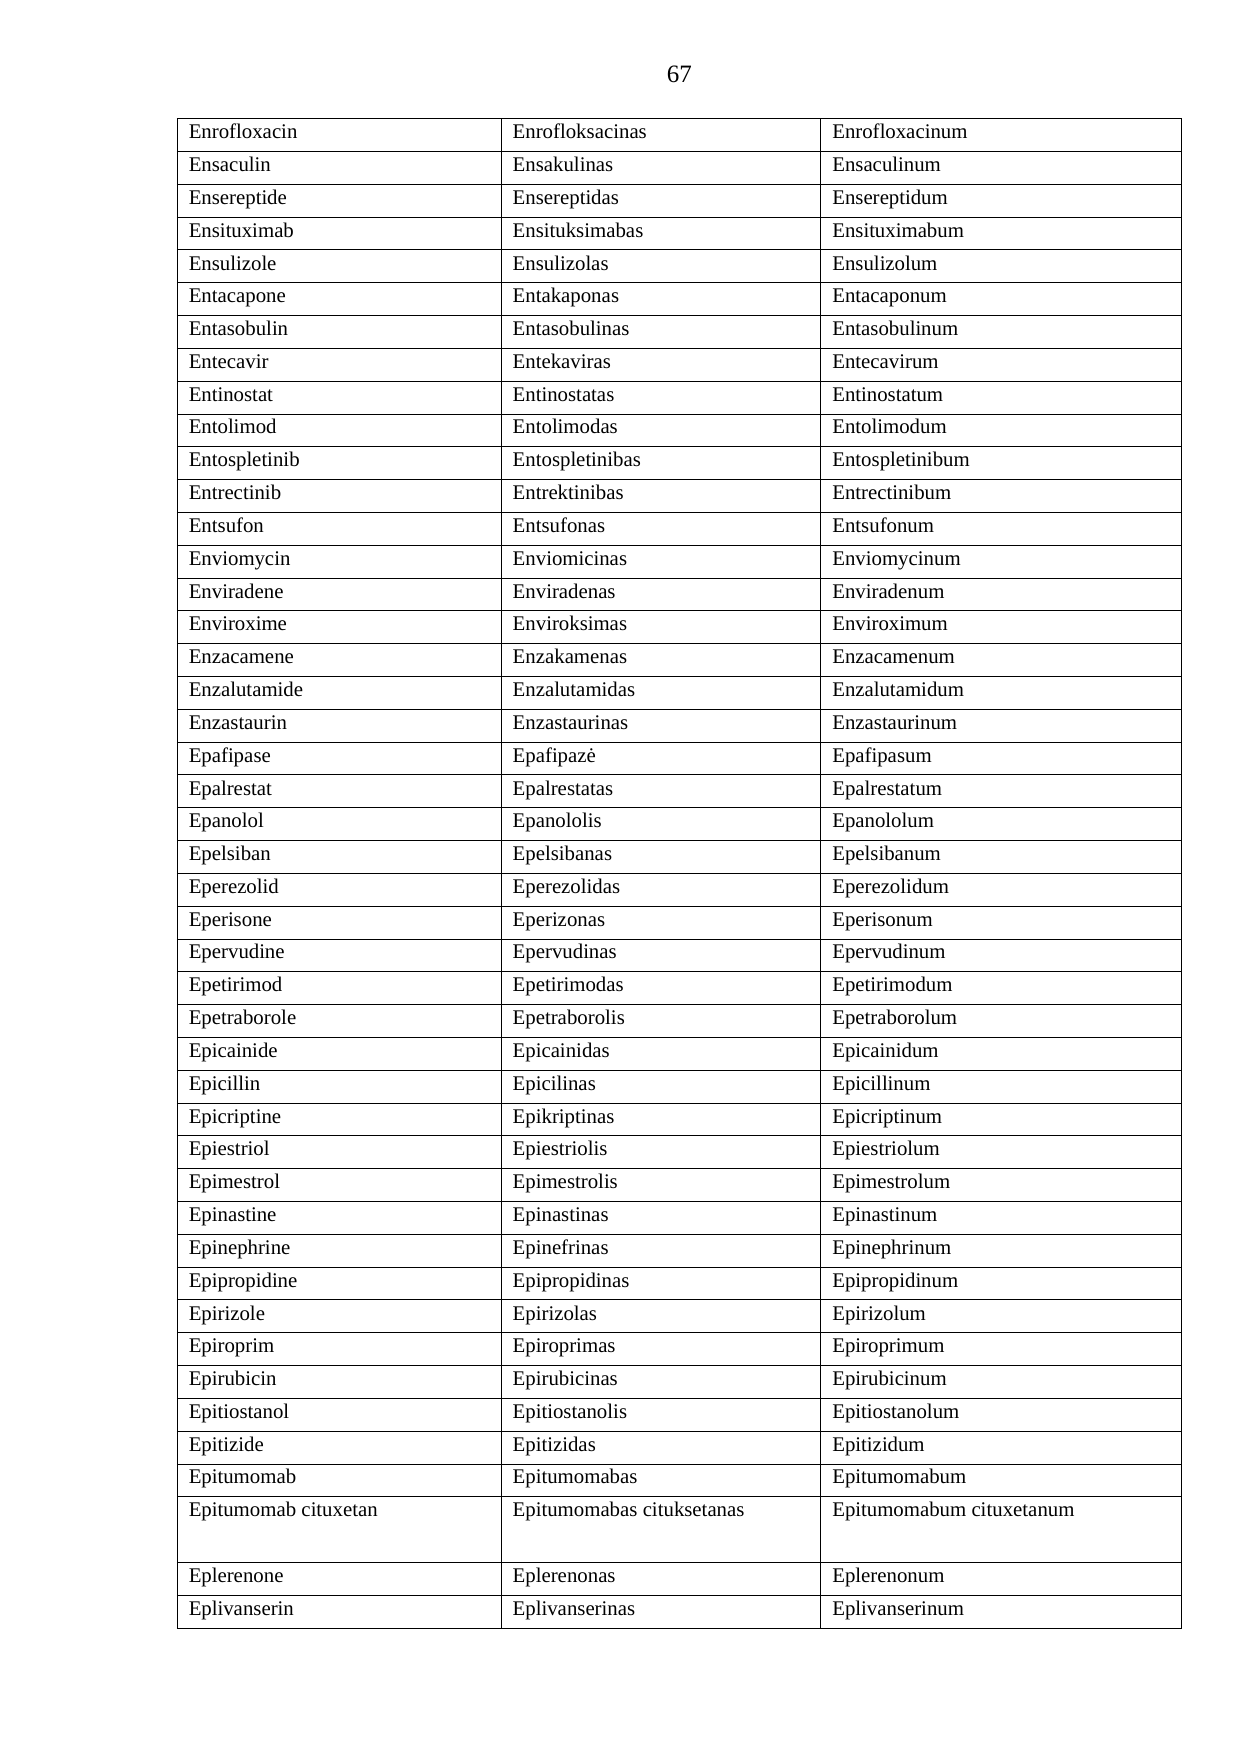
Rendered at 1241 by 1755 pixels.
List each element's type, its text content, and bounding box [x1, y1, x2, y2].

table_cell Ensulizolum [821, 250, 1181, 282]
table_cell Entolimod [178, 415, 501, 446]
table_cell Ensituximab [178, 218, 501, 249]
table_cell Entecavirum [821, 349, 1181, 381]
table_cell Ensulizolas [502, 250, 820, 282]
table_cell Enrofloksacinas [502, 119, 820, 151]
table_cell Epinephrinum [821, 1235, 1181, 1267]
table_cell Entasobulin [178, 316, 501, 348]
table_cell Epimestrol [178, 1169, 501, 1201]
table_cell Ensakulinas [502, 152, 820, 184]
table_cell Epervudinas [502, 940, 820, 971]
table_cell Epinephrine [178, 1235, 501, 1267]
table_cell Entacaponum [821, 283, 1181, 315]
table_cell Entsufonum [821, 513, 1181, 545]
table_cell Epikriptinas [502, 1104, 820, 1135]
table_cell Epiroprimum [821, 1333, 1181, 1365]
table_cell Eperezolid [178, 874, 501, 906]
table_cell Epinastinas [502, 1202, 820, 1234]
table_cell Epitumomabas [502, 1465, 820, 1496]
table_cell Epalrestat [178, 775, 501, 807]
table_cell Enrofloxacinum [821, 119, 1181, 151]
table_cell Epitiostanol [178, 1399, 501, 1431]
table_cell Epicillin [178, 1071, 501, 1102]
table_cell Enzalutamidas [502, 677, 820, 709]
table_cell Epicainide [178, 1038, 501, 1070]
table_cell Enviomycinum [821, 546, 1181, 577]
table_cell Epanolol [178, 808, 501, 840]
table_cell Enviomicinas [502, 546, 820, 577]
table_cell Epalrestatas [502, 775, 820, 807]
table_cell Entecavir [178, 349, 501, 381]
table_cell Epanololis [502, 808, 820, 840]
table_cell Epiroprim [178, 1333, 501, 1365]
table_cell Ensituksimabas [502, 218, 820, 249]
table_cell Epafipasum [821, 743, 1181, 774]
table_cell Ensaculin [178, 152, 501, 184]
table_cell Epicainidum [821, 1038, 1181, 1070]
table_cell Epirubicin [178, 1366, 501, 1398]
table_cell Enzastaurinas [502, 710, 820, 742]
table_cell Ensituximabum [821, 218, 1181, 249]
table_cell Eplivanserin [178, 1596, 501, 1627]
table_cell Epitiostanolis [502, 1399, 820, 1431]
table_cell Eplerenone [178, 1563, 501, 1595]
table_cell Epiestriolum [821, 1136, 1181, 1168]
table_cell Enviroksimas [502, 611, 820, 643]
table_cell Epitumomabum cituxetanum [821, 1497, 1181, 1562]
table_cell Epiestriol [178, 1136, 501, 1168]
table_cell Enviradenum [821, 579, 1181, 610]
table_cell Enzalutamide [178, 677, 501, 709]
table_cell Epirubicinum [821, 1366, 1181, 1398]
table_cell Ensereptidas [502, 185, 820, 217]
table_cell Epanololum [821, 808, 1181, 840]
table_cell Eplerenonas [502, 1563, 820, 1595]
table_cell Enzalutamidum [821, 677, 1181, 709]
table_cell Eplivanserinum [821, 1596, 1181, 1627]
table_cell Entospletinib [178, 447, 501, 479]
table_cell Eperisonum [821, 907, 1181, 938]
table_cell Enviomycin [178, 546, 501, 577]
table_cell Epitumomab [178, 1465, 501, 1496]
table_cell Epitumomabas cituksetanas [502, 1497, 820, 1562]
table_cell Entasobulinas [502, 316, 820, 348]
table_cell Entolimodas [502, 415, 820, 446]
table_cell Entinostatas [502, 382, 820, 413]
table_cell Epirizolum [821, 1300, 1181, 1332]
table_cell Entasobulinum [821, 316, 1181, 348]
table_cell Epitumomabum [821, 1465, 1181, 1496]
table_cell Entrectinib [178, 480, 501, 512]
table_cell Epimestrolum [821, 1169, 1181, 1201]
table_cell Epicilinas [502, 1071, 820, 1102]
table_cell Epetirimodas [502, 972, 820, 1004]
table_cell Entekaviras [502, 349, 820, 381]
table_cell Enrofloxacin [178, 119, 501, 151]
table_cell Epipropidinas [502, 1268, 820, 1299]
table_cell Epetirimodum [821, 972, 1181, 1004]
table_cell Ensereptidum [821, 185, 1181, 217]
table_cell Enviradenas [502, 579, 820, 610]
table_cell Epicriptinum [821, 1104, 1181, 1135]
table_cell Epirizole [178, 1300, 501, 1332]
table_cell Epimestrolis [502, 1169, 820, 1201]
table_cell Enviradene [178, 579, 501, 610]
table_cell Epelsibanas [502, 841, 820, 873]
table_cell Epitiostanolum [821, 1399, 1181, 1431]
table_cell Epitumomab cituxetan [178, 1497, 501, 1562]
table_cell Enzastaurin [178, 710, 501, 742]
table_cell Entakaponas [502, 283, 820, 315]
table_cell Epipropidinum [821, 1268, 1181, 1299]
table_cell Epiestriolis [502, 1136, 820, 1168]
table_cell Entospletinibas [502, 447, 820, 479]
table_cell Eperizonas [502, 907, 820, 938]
table_cell Eplivanserinas [502, 1596, 820, 1627]
table_cell Eplerenonum [821, 1563, 1181, 1595]
table_cell Epervudinum [821, 940, 1181, 971]
table_cell Epetraborolis [502, 1005, 820, 1037]
table_cell Epetraborolum [821, 1005, 1181, 1037]
table_cell Epicillinum [821, 1071, 1181, 1102]
table_cell Epicriptine [178, 1104, 501, 1135]
table_cell Epiroprimas [502, 1333, 820, 1365]
table_cell Enviroximum [821, 611, 1181, 643]
table_cell Epinastine [178, 1202, 501, 1234]
table_cell Epafipase [178, 743, 501, 774]
table_cell Entrectinibum [821, 480, 1181, 512]
table_cell Epelsibanum [821, 841, 1181, 873]
table_cell Entsufonas [502, 513, 820, 545]
table_cell Enzacamenum [821, 644, 1181, 676]
table_cell Enzacamene [178, 644, 501, 676]
table_cell Epipropidine [178, 1268, 501, 1299]
table_cell Epetraborole [178, 1005, 501, 1037]
table_cell Enzakamenas [502, 644, 820, 676]
table_cell Epicainidas [502, 1038, 820, 1070]
table_cell Entospletinibum [821, 447, 1181, 479]
table_cell Entinostat [178, 382, 501, 413]
table_cell Epalrestatum [821, 775, 1181, 807]
table_cell Epelsiban [178, 841, 501, 873]
table_cell Entrektinibas [502, 480, 820, 512]
table_cell Enzastaurinum [821, 710, 1181, 742]
table_cell Eperezolidum [821, 874, 1181, 906]
table_cell Ensulizole [178, 250, 501, 282]
table_cell Epafipazė [502, 743, 820, 774]
table_cell Epitizidum [821, 1432, 1181, 1463]
table_cell Epirizolas [502, 1300, 820, 1332]
table_cell Epinefrinas [502, 1235, 820, 1267]
table_cell Eperezolidas [502, 874, 820, 906]
table_cell Epirubicinas [502, 1366, 820, 1398]
table_cell Entacapone [178, 283, 501, 315]
table_cell Epinastinum [821, 1202, 1181, 1234]
table_cell Ensereptide [178, 185, 501, 217]
table_cell Entolimodum [821, 415, 1181, 446]
table_cell Enviroxime [178, 611, 501, 643]
table_cell Ensaculinum [821, 152, 1181, 184]
table_cell Epervudine [178, 940, 501, 971]
table_cell Epetirimod [178, 972, 501, 1004]
table_cell Epitizide [178, 1432, 501, 1463]
table_cell Entsufon [178, 513, 501, 545]
table_cell Epitizidas [502, 1432, 820, 1463]
table_cell Eperisone [178, 907, 501, 938]
table_cell Entinostatum [821, 382, 1181, 413]
